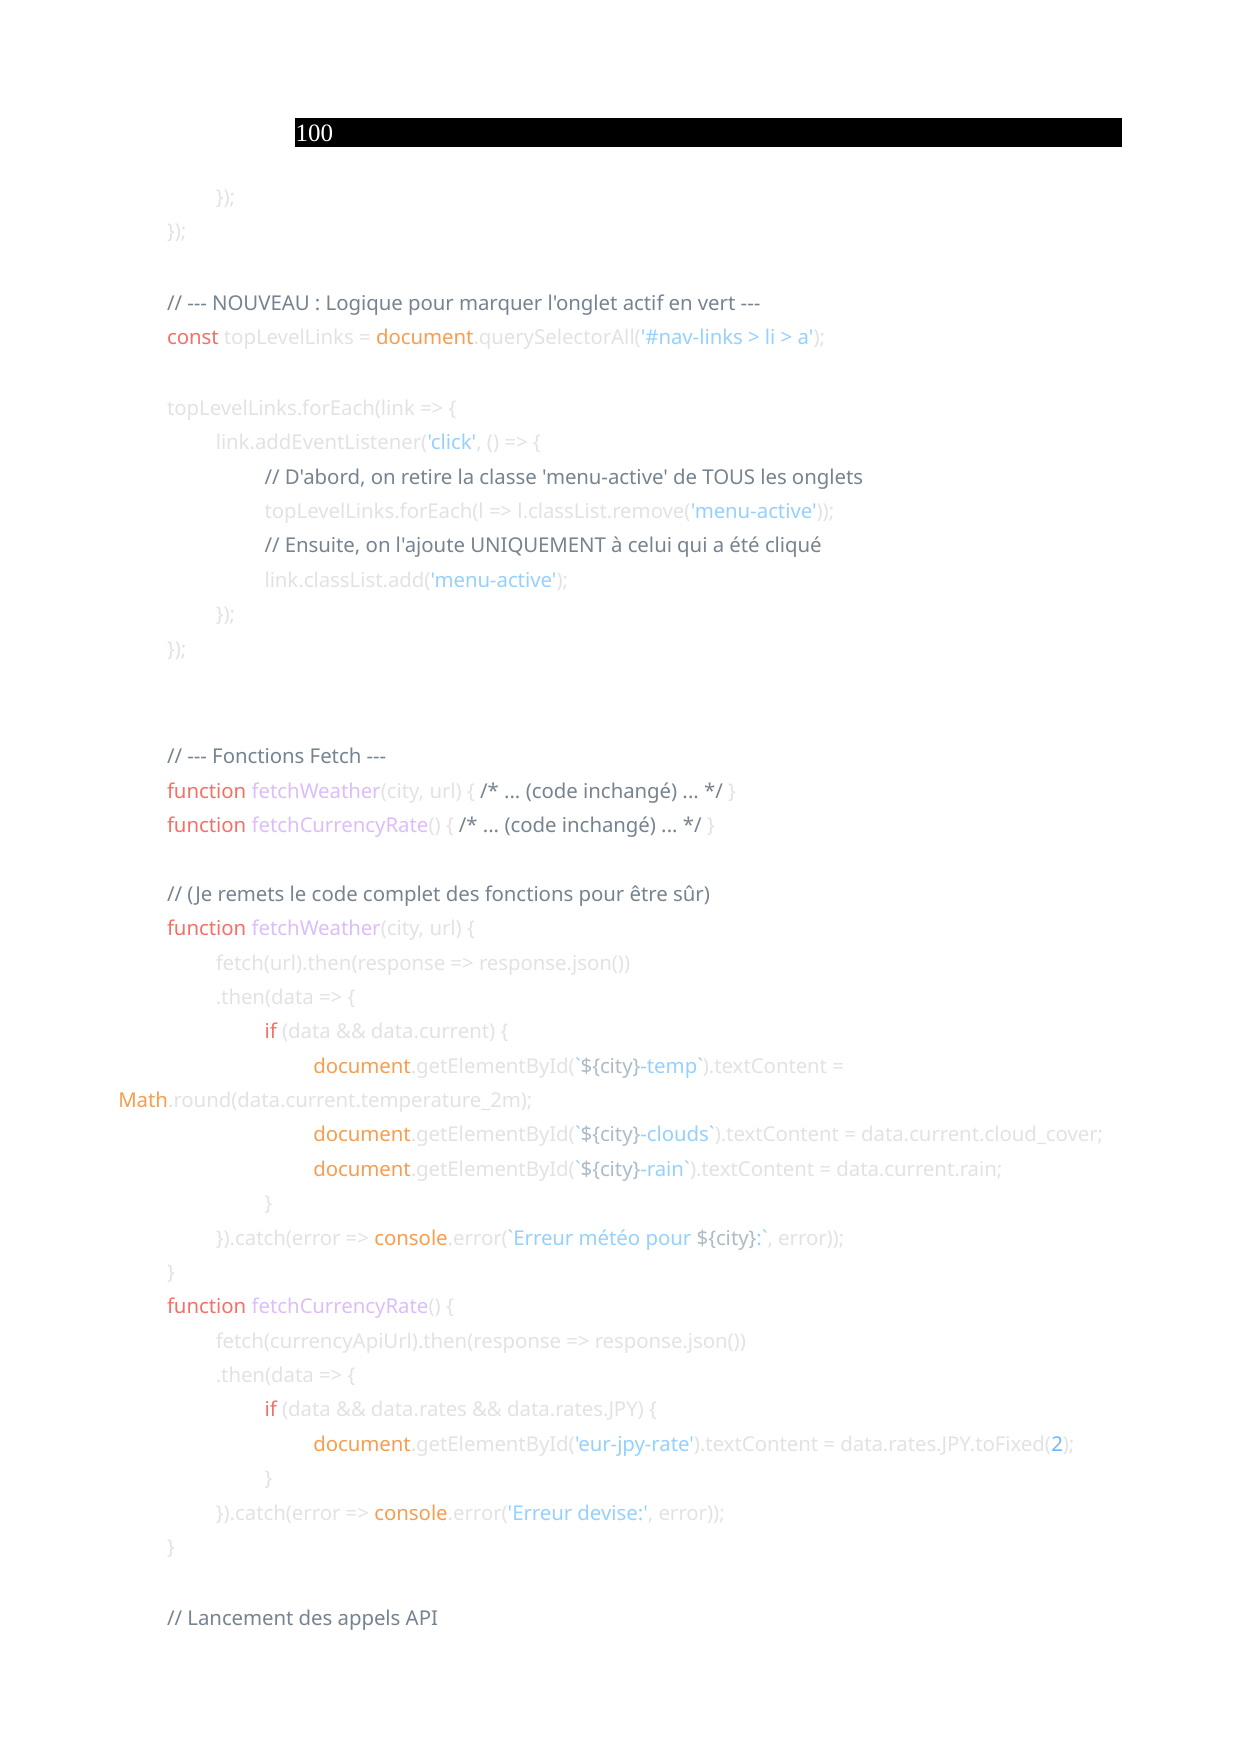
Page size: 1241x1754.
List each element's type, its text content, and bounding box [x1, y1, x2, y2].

text if (data && data.rates && data.rates.JPY) { [118, 1389, 1122, 1423]
text }); [118, 211, 1122, 245]
text fetch(currencyApiUrl).then(response => response.json()) [118, 1320, 1122, 1354]
text document.getElementById(`${city}-temp`).textContent = Math.round(data.current.temperature_2m); [118, 1045, 1122, 1114]
text topLevelLinks.forEach(l => l.classList.remove('menu-active')); [118, 490, 1122, 525]
text function fetchWeather(city, url) { /* ... (code inchangé) ... */ } [118, 770, 1122, 804]
text .then(data => { [118, 976, 1122, 1011]
text // --- NOUVEAU : Logique pour marquer l'onglet actif en vert --- [118, 282, 1122, 316]
text link.addEventListener('click', () => { [118, 422, 1122, 456]
text function fetchCurrencyRate() { /* ... (code inchangé) ... */ } [118, 804, 1122, 839]
text fetch(url).then(response => response.json()) [118, 942, 1122, 976]
text // D'abord, on retire la classe 'menu-active' de TOUS les onglets [118, 456, 1122, 490]
text // Lancement des appels API [118, 1597, 1122, 1632]
text topLevelLinks.forEach(link => { [118, 387, 1122, 422]
text document.getElementById(`${city}-rain`).textContent = data.current.rain; [118, 1148, 1122, 1182]
text }); [118, 176, 1122, 211]
text } [118, 1526, 1122, 1561]
text .then(data => { [118, 1354, 1122, 1389]
text function fetchWeather(city, url) { [118, 907, 1122, 942]
text function fetchCurrencyRate() { [118, 1286, 1122, 1320]
text // --- Fonctions Fetch --- [118, 736, 1122, 770]
text }); [118, 593, 1122, 628]
text // Ensuite, on l'ajoute UNIQUEMENT à celui qui a été cliqué [118, 525, 1122, 559]
text document.getElementById(`${city}-clouds`).textContent = data.current.cloud_cover; [118, 1114, 1122, 1148]
text if (data && data.current) { [118, 1011, 1122, 1045]
text }).catch(error => console.error('Erreur devise:', error)); [118, 1492, 1122, 1526]
text const topLevelLinks = document.querySelectorAll('#nav-links > li > a'); [118, 316, 1122, 351]
text document.getElementById('eur-jpy-rate').textContent = data.rates.JPY.toFixed(2); [118, 1423, 1122, 1457]
text } [118, 1251, 1122, 1286]
text }); [118, 628, 1122, 662]
text } [118, 1182, 1122, 1217]
text link.classList.add('menu-active'); [118, 559, 1122, 593]
text // (Je remets le code complet des fonctions pour être sûr) [118, 873, 1122, 907]
text }).catch(error => console.error(`Erreur météo pour ${city}:`, error)); [118, 1217, 1122, 1251]
text } [118, 1457, 1122, 1492]
